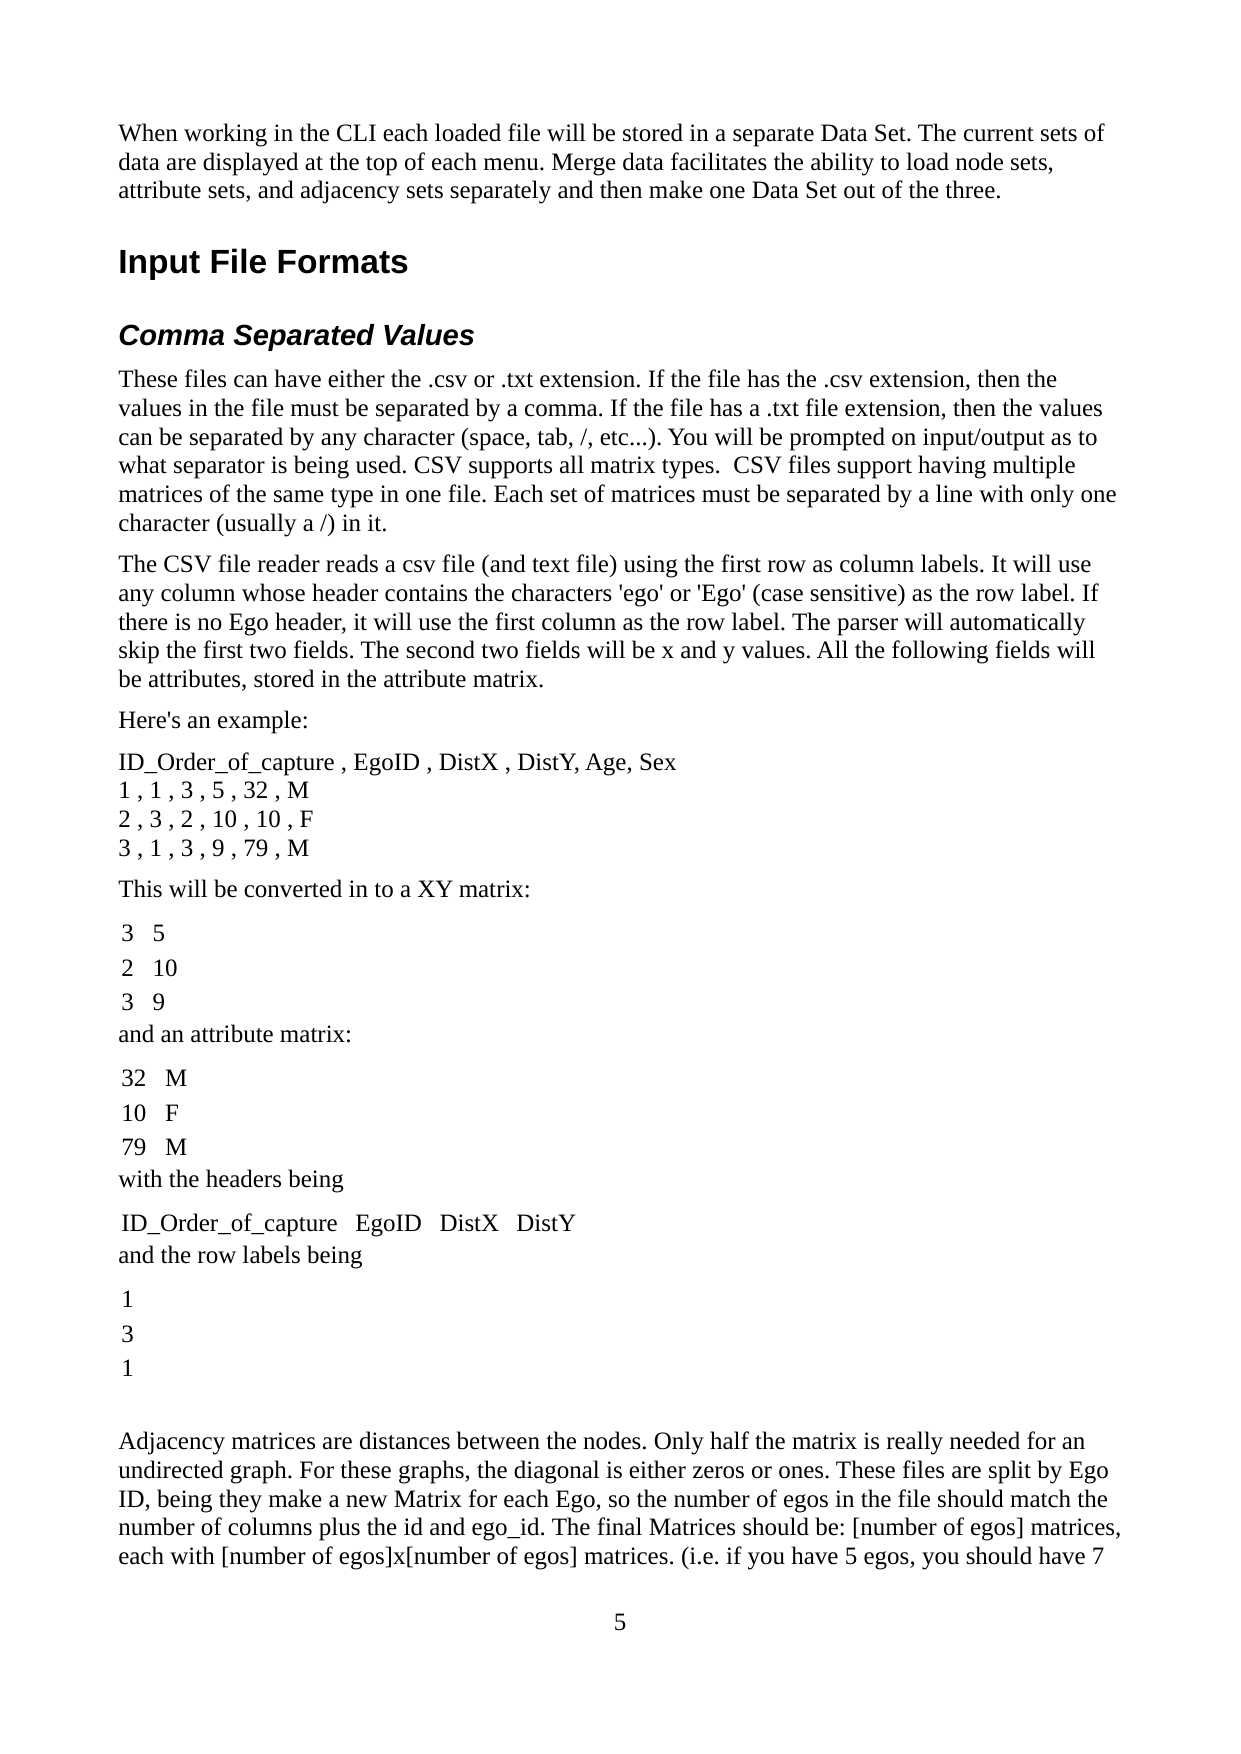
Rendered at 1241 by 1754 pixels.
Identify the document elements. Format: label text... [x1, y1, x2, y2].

subtitle Input File Formats [118, 242, 1122, 281]
table_cell 3 [118, 985, 149, 1019]
text These files can have either the .csv or .txt extension. If the file has the .csv extension, then the values in the file must be separated by a comma. If the file has a .txt file extension, then the values can be separated by any character (space, tab, /, etc...). You will be prompted on input/output as to what separator is being used. CSV supports all matrix types. CSV files support having multiple matrices of the same type in one file. Each set of matrices must be separated by a line with only one character (usually a /) in it. [118, 364, 1122, 537]
text and the row labels being [118, 1240, 1122, 1269]
text When working in the CLI each loaded file will be stored in a separate Data Set. The current sets of data are displayed at the top of each menu. Merge data facilitates the ability to load node sets, attribute sets, and adjacency sets separately and then make one Data Set out of the three. [118, 118, 1122, 204]
table_header M [162, 1060, 206, 1095]
table_cell 10 [150, 950, 196, 984]
table_cell 1 [118, 1350, 154, 1385]
table_cell 10 [118, 1095, 162, 1129]
table_cell 2 [118, 950, 149, 984]
text with the headers being [118, 1164, 1122, 1193]
table_cell 79 [118, 1130, 162, 1164]
table_cell 3 [118, 1316, 154, 1350]
table_header ID_Order_of_capture [118, 1205, 352, 1240]
table_header EgoID [352, 1205, 436, 1240]
text ID_Order_of_capture , EgoID , DistX , DistY, Age, Sex 1 , 1 , 3 , 5 , 32 , M 2 , 3 , 2 , 10 , 10 , F 3 , 1 , 3 , 9 , 79 , M [118, 747, 1122, 862]
table_cell M [162, 1130, 206, 1164]
text Adjacency matrices are distances between the nodes. Only half the matrix is really needed for an undirected graph. For these graphs, the diagonal is either zeros or ones. These files are split by Ego ID, being they make a new Matrix for each Ego, so the number of egos in the file should match the number of columns plus the id and ego_id. The final Matrices should be: [number of egos] matrices, each with [number of egos]x[number of egos] matrices. (i.e. if you have 5 egos, you should have 7 [118, 1426, 1122, 1570]
table_header 1 [118, 1281, 154, 1316]
text The CSV file reader reads a csv file (and text file) using the first row as column labels. It will use any column whose header contains the characters 'ego' or 'Ego' (case sensitive) as the row label. If there is no Ego header, it will use the first column as the row label. The parser will automatically skip the first two fields. The second two fields will be x and y values. All the following fields will be attributes, stored in the attribute matrix. [118, 549, 1122, 693]
table_header 32 [118, 1060, 162, 1095]
text This will be converted in to a XY matrix: [118, 874, 1122, 903]
table_header 5 [150, 915, 196, 950]
table_header 3 [118, 915, 149, 950]
table_header DistY [513, 1205, 595, 1240]
subtitle Comma Separated Values [118, 318, 1122, 352]
table_cell F [162, 1095, 206, 1129]
table_cell 9 [150, 985, 196, 1019]
table_header DistX [436, 1205, 513, 1240]
text and an attribute matrix: [118, 1019, 1122, 1048]
text Here's an example: [118, 705, 1122, 734]
